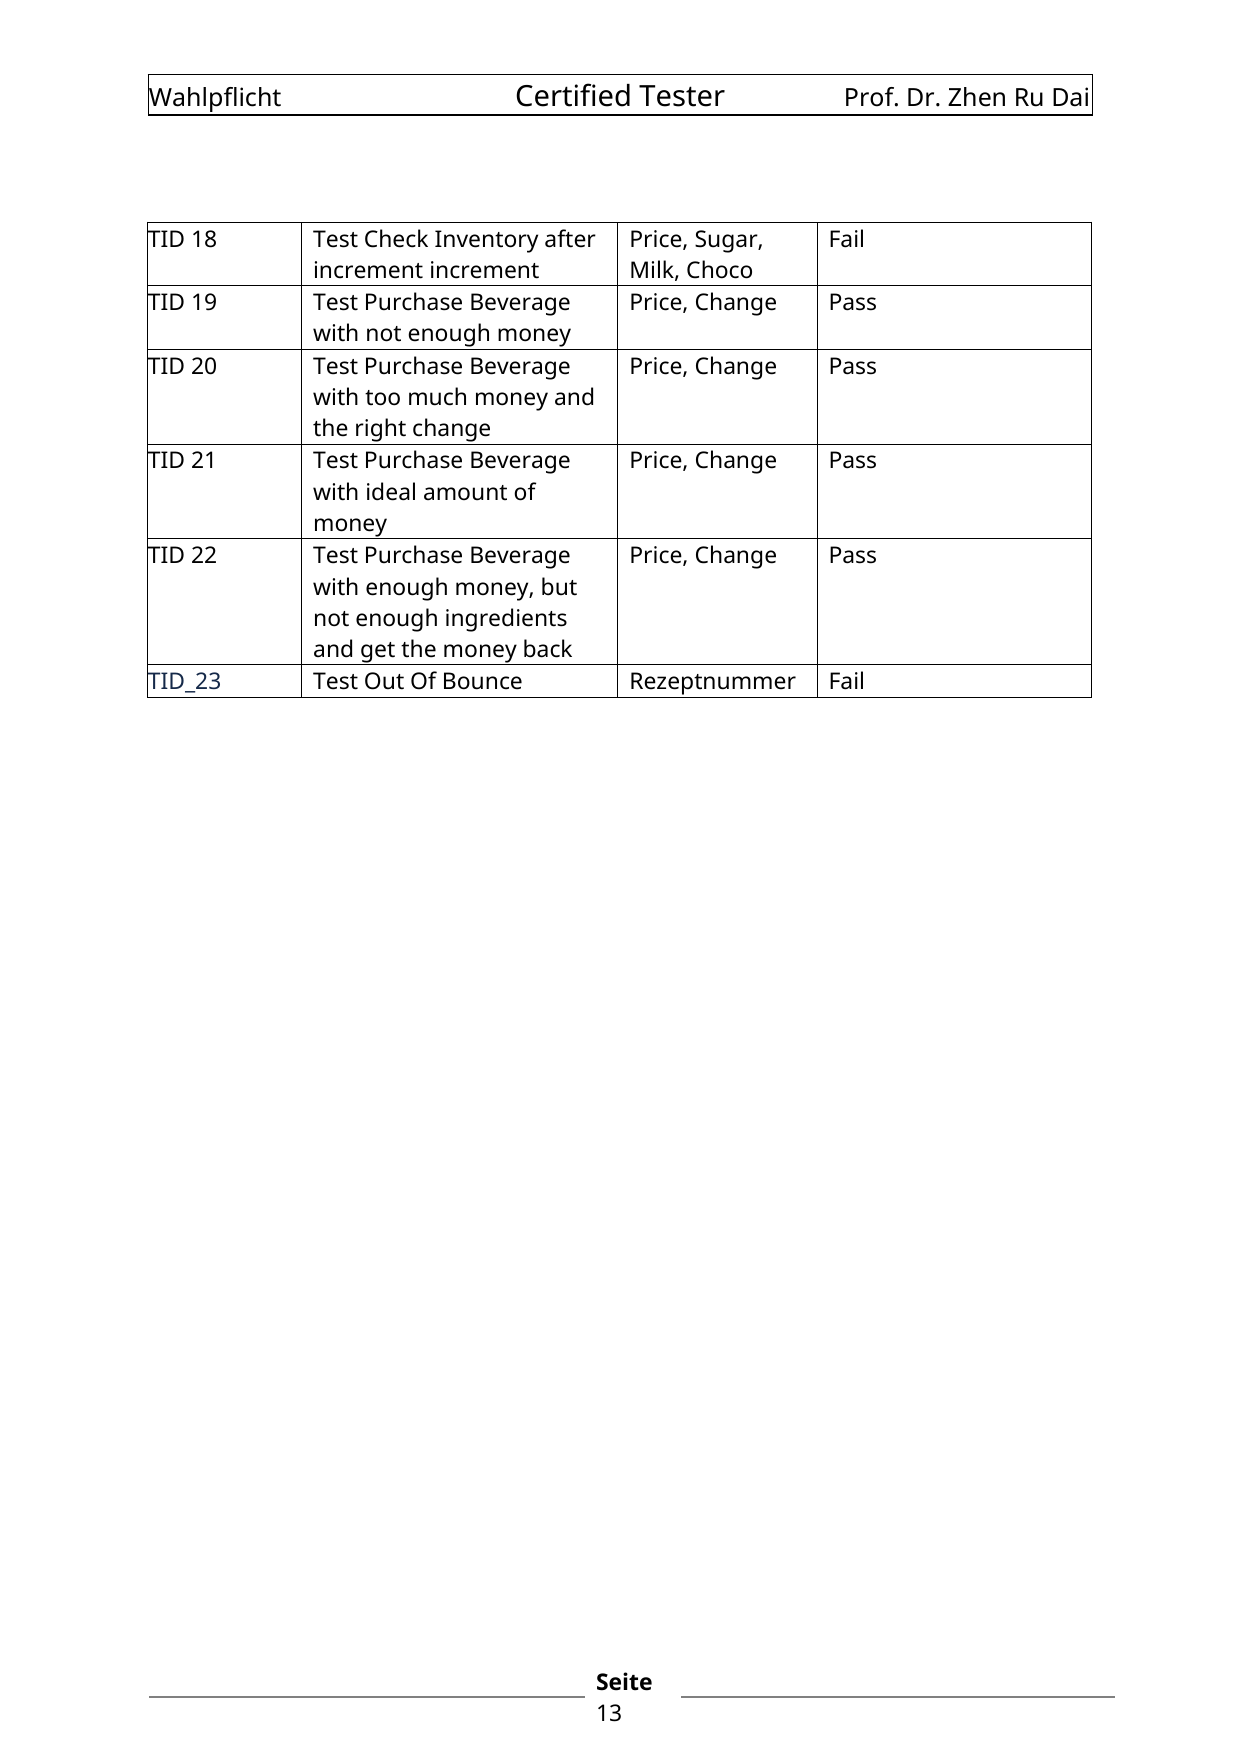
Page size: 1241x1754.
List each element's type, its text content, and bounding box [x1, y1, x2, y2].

table_cell TID 20 [148, 350, 301, 443]
table_cell Test Purchase Beverage with enough money, but not enough ingredients and get the money back [302, 539, 617, 664]
table_cell Price, Change [618, 286, 817, 349]
table_cell Price, Change [618, 445, 817, 538]
table_cell Price, Change [618, 350, 817, 443]
table_cell Fail [818, 665, 1091, 697]
table_cell Pass [818, 445, 1091, 538]
table_cell TID 22 [148, 539, 301, 664]
table_cell Price, Sugar, Milk, Choco [618, 223, 817, 285]
table_cell Price, Change [618, 539, 817, 664]
table_cell Test Out Of Bounce [302, 665, 617, 697]
table_cell Test Check Inventory after increment increment [302, 223, 617, 285]
table_cell Test Purchase Beverage with too much money and the right change [302, 350, 617, 443]
table_cell Test Purchase Beverage with ideal amount of money [302, 445, 617, 538]
table_cell TID 21 [148, 445, 301, 538]
table_cell Rezeptnummer [618, 665, 817, 697]
table_cell Pass [818, 350, 1091, 443]
table_cell Fail [818, 223, 1091, 285]
table_cell Pass [818, 286, 1091, 349]
table_cell Test Purchase Beverage with not enough money [302, 286, 617, 349]
table_cell TID 19 [148, 286, 301, 349]
table_cell TID 18 [148, 223, 301, 285]
table_cell Pass [818, 539, 1091, 664]
table_cell TID_23 [148, 665, 301, 697]
